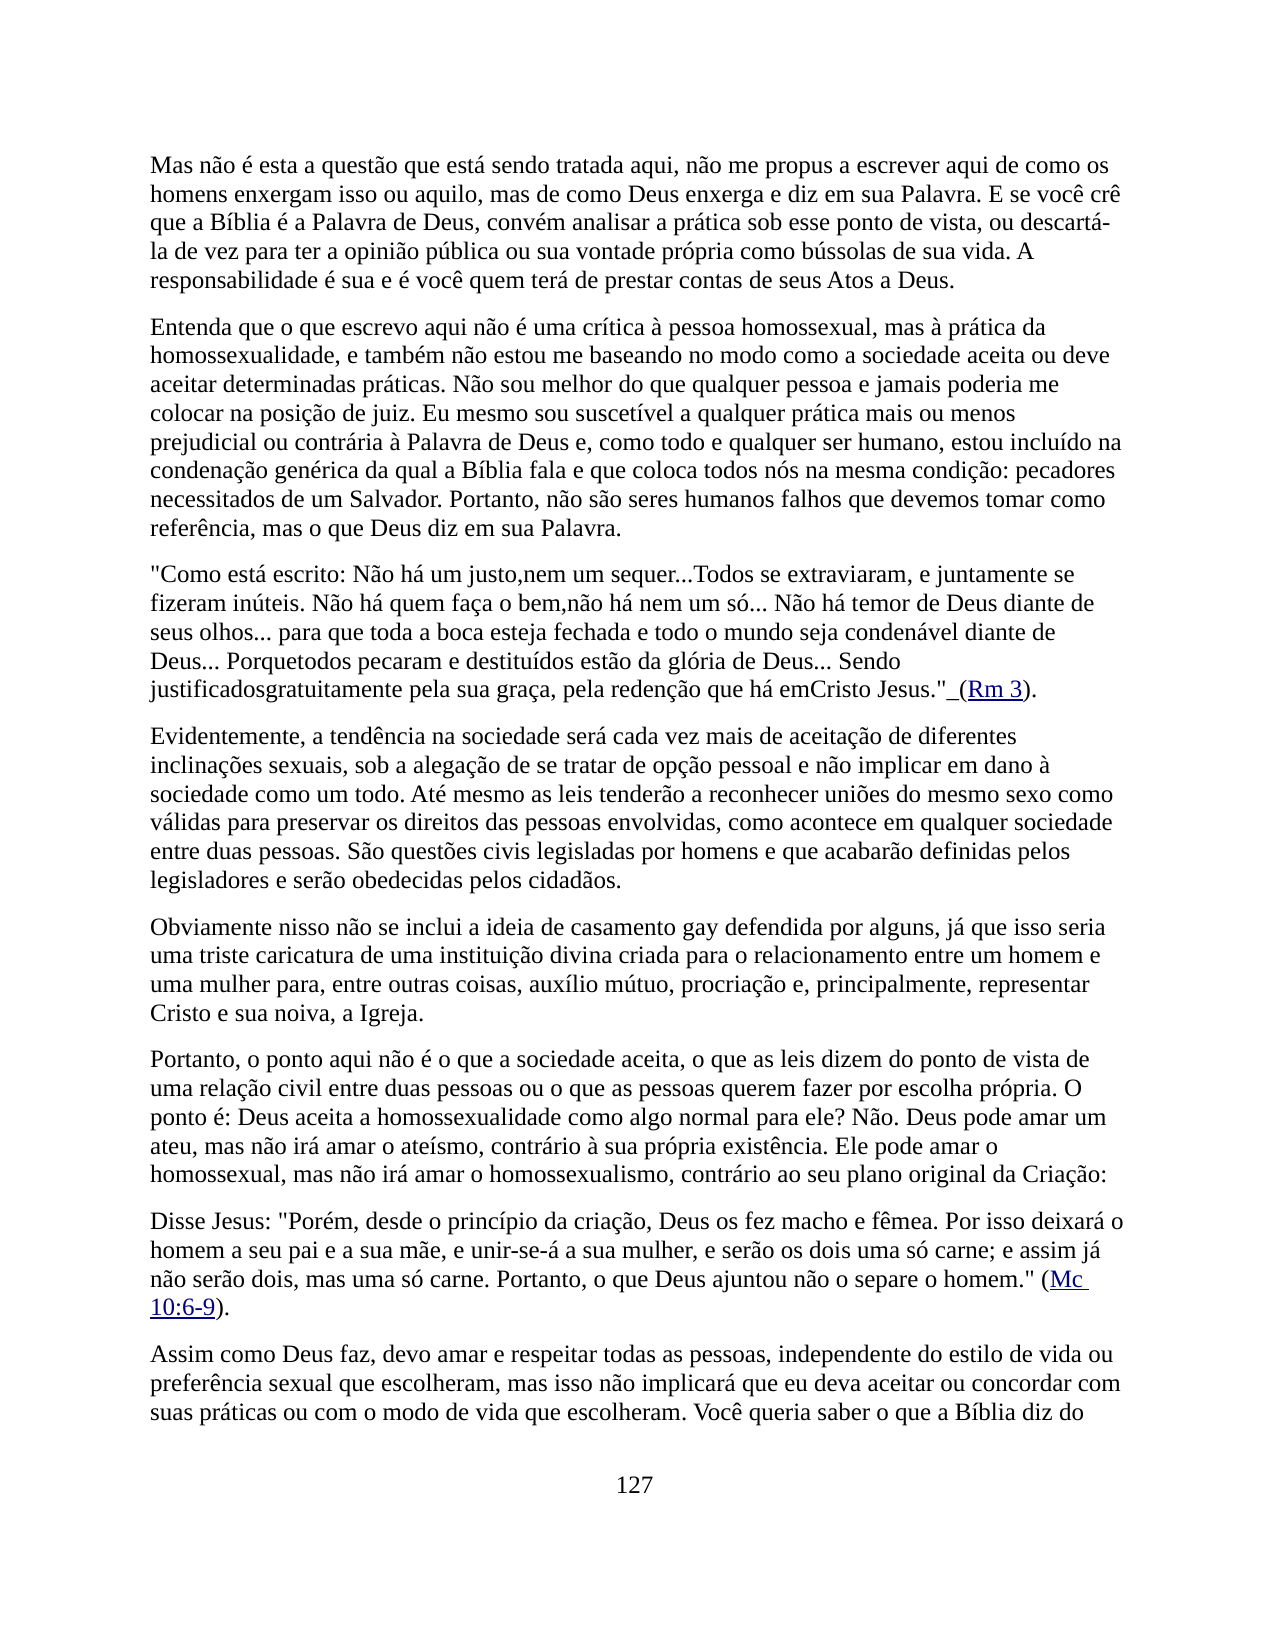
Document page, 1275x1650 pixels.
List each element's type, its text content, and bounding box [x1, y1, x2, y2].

text "Como está escrito: Não há um justo,nem um sequer...Todos se extraviaram, e juntamente se fizeram inúteis. Não há quem faça o bem,não há nem um só... Não há temor de Deus diante de seus olhos... para que toda a boca esteja fechada e todo o mundo seja condenável diante de Deus... Porquetodos pecaram e destituídos estão da glória de Deus... Sendo justificadosgratuitamente pela sua graça, pela redenção que há emCristo Jesus."_(Rm 3). [150, 559, 1125, 703]
text Entenda que o que escrevo aqui não é uma crítica à pessoa homossexual, mas à prática da homossexualidade, e também não estou me baseando no modo como a sociedade aceita ou deve aceitar determinadas práticas. Não sou melhor do que qualquer pessoa e jamais poderia me colocar na posição de juiz. Eu mesmo sou suscetível a qualquer prática mais ou menos prejudicial ou contrária à Palavra de Deus e, como todo e qualquer ser humano, estou incluído na condenação genérica da qual a Bíblia fala e que coloca todos nós na mesma condição: pecadores necessitados de um Salvador. Portanto, não são seres humanos falhos que devemos tomar como referência, mas o que Deus diz em sua Palavra. [150, 312, 1125, 542]
text Disse Jesus: "Porém, desde o princípio da criação, Deus os fez macho e fêmea. Por isso deixará o homem a seu pai e a sua mãe, e unir-se-á a sua mulher, e serão os dois uma só carne; e assim já não serão dois, mas uma só carne. Portanto, o que Deus ajuntou não o separe o homem." (Mc 10:6-9). [150, 1206, 1125, 1321]
text Portanto, o ponto aqui não é o que a sociedade aceita, o que as leis dizem do ponto de vista de uma relação civil entre duas pessoas ou o que as pessoas querem fazer por escolha própria. O ponto é: Deus aceita a homossexualidade como algo normal para ele? Não. Deus pode amar um ateu, mas não irá amar o ateísmo, contrário à sua própria existência. Ele pode amar o homossexual, mas não irá amar o homossexualismo, contrário ao seu plano original da Criação: [150, 1044, 1125, 1188]
text Mas não é esta a questão que está sendo tratada aqui, não me propus a escrever aqui de como os homens enxergam isso ou aquilo, mas de como Deus enxerga e diz em sua Palavra. E se você crê que a Bíblia é a Palavra de Deus, convém analisar a prática sob esse ponto de vista, ou descartá-la de vez para ter a opinião pública ou sua vontade própria como bússolas de sua vida. A responsabilidade é sua e é você quem terá de prestar contas de seus Atos a Deus. [150, 150, 1125, 294]
text Assim como Deus faz, devo amar e respeitar todas as pessoas, independente do estilo de vida ou preferência sexual que escolheram, mas isso não implicará que eu deva aceitar ou concordar com suas práticas ou com o modo de vida que escolheram. Você queria saber o que a Bíblia diz do [150, 1339, 1125, 1425]
text Obviamente nisso não se inclui a ideia de casamento gay defendida por alguns, já que isso seria uma triste caricatura de uma instituição divina criada para o relacionamento entre um homem e uma mulher para, entre outras coisas, auxílio mútuo, procriação e, principalmente, representar Cristo e sua noiva, a Igreja. [150, 912, 1125, 1027]
text Evidentemente, a tendência na sociedade será cada vez mais de aceitação de diferentes inclinações sexuais, sob a alegação de se tratar de opção pessoal e não implicar em dano à sociedade como um todo. Até mesmo as leis tenderão a reconhecer uniões do mesmo sexo como válidas para preservar os direitos das pessoas envolvidas, como acontece em qualquer sociedade entre duas pessoas. São questões civis legisladas por homens e que acabarão definidas pelos legisladores e serão obedecidas pelos cidadãos. [150, 721, 1125, 894]
